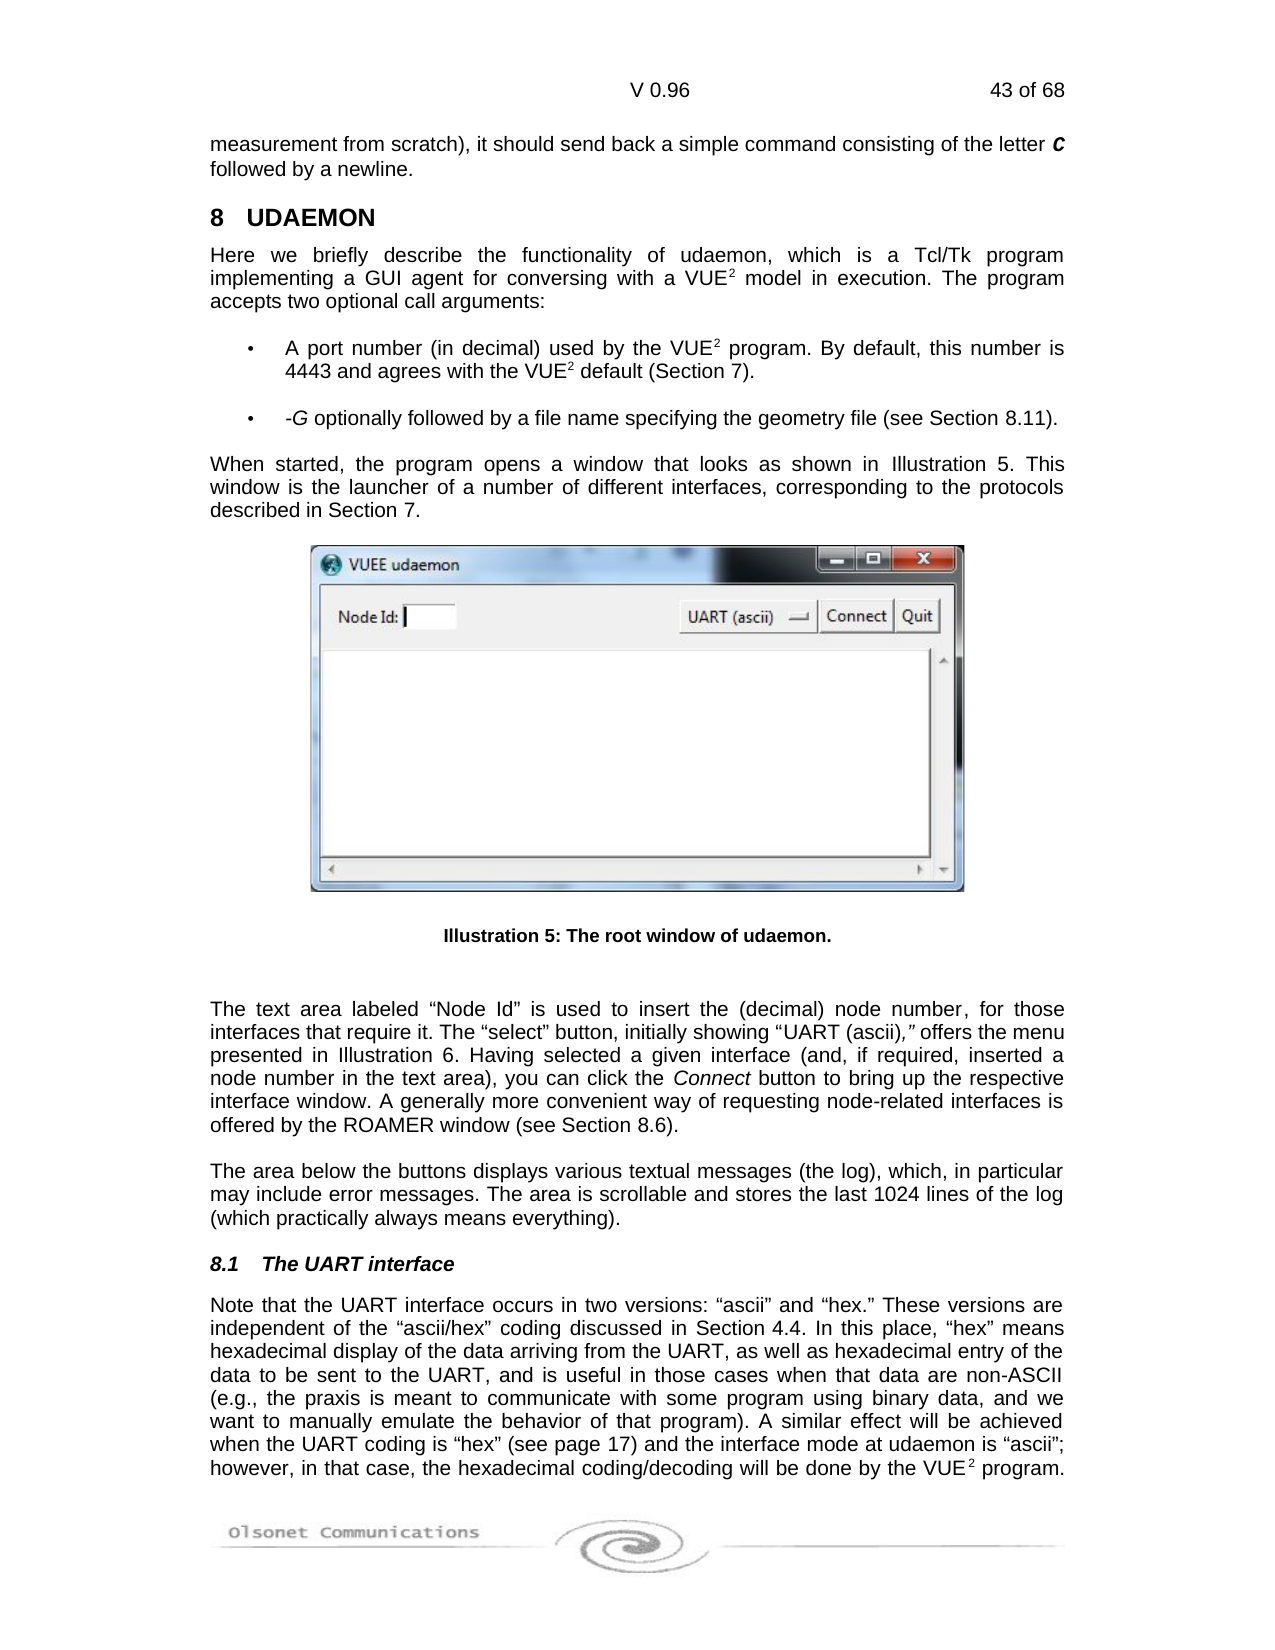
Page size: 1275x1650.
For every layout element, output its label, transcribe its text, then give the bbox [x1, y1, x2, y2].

picture [310, 545, 965, 892]
text measurement from scratch), it should send back a simple command consisting of the letter C followed by a newline. [210, 132, 1065, 181]
subtitle The UART interface [210, 1253, 1065, 1276]
text Here we briefly describe the functionality of udaemon, which is a Tcl/Tk program implementing a GUI agent for conversing with a VUE2 model in execution. The program accepts two optional call arguments: [210, 243, 1065, 313]
text Illustration 5: The root window of udaemon. [311, 925, 964, 946]
subtitle UDAEMON [210, 204, 1065, 232]
list -G optionally followed by a file name specifying the geometry file (see Section 8.11). [247, 406, 1065, 429]
text The area below the buttons displays various textual messages (the log), which, in particular may include error messages. The area is scrollable and stores the last 1024 lines of the log (which practically always means everything). [210, 1160, 1065, 1229]
text When started, the program opens a window that looks as shown in Illustration 5. This window is the launcher of a number of different interfaces, corresponding to the protocols described in Section 7. [210, 452, 1065, 522]
text Note that the UART interface occurs in two versions: “ascii” and “hex.” These versions are independent of the “ascii/hex” coding discussed in Section 4.4. In this place, “hex” means hexadecimal display of the data arriving from the UART, as well as hexadecimal entry of the data to be sent to the UART, and is useful in those cases when that data are non-ASCII (e.g., the praxis is meant to communicate with some program using binary data, and we want to manually emulate the behavior of that program). A similar effect will be achieved when the UART coding is “hex” (see page 17) and the interface mode at udaemon is “ascii”; however, in that case, the hexadecimal coding/decoding will be done by the VUE2 program. [210, 1293, 1065, 1479]
list A port number (in decimal) used by the VUE2 program. By default, this number is 4443 and agrees with the VUE2 default (Section 7). [247, 336, 1065, 383]
picture [210, 1504, 1065, 1596]
text The text area labeled “Node Id” is used to insert the (decimal) node number, for those interfaces that require it. The “select” button, initially showing “UART (ascii),” offers the menu presented in Illustration 6. Having selected a given interface (and, if required, inserted a node number in the text area), you can click the Connect button to bring up the respective interface window. A generally more convenient way of requesting node-related interfaces is offered by the ROAMER window (see Section 8.6). [210, 997, 1065, 1136]
